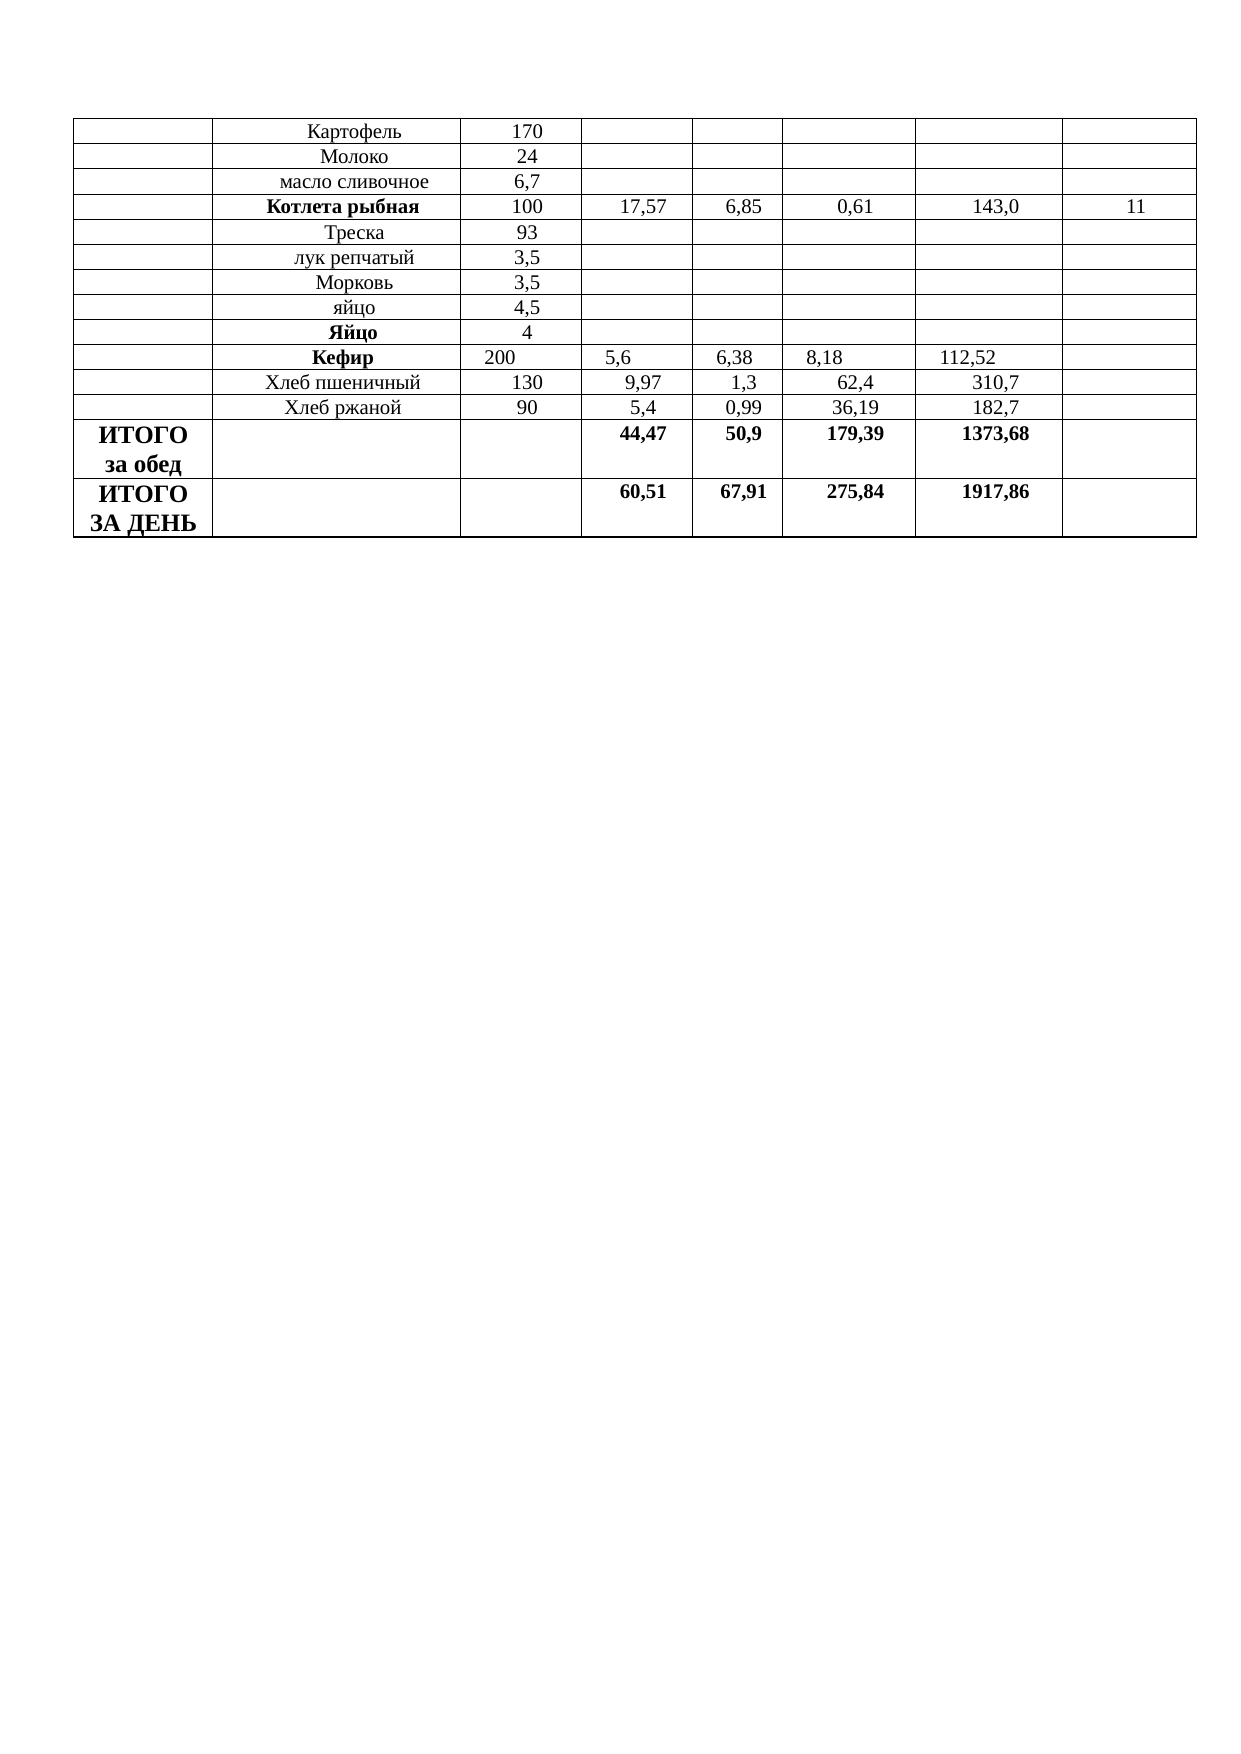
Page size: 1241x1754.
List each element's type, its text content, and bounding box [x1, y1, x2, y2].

table_cell ИТОГО ЗА ДЕНЬ [74, 479, 212, 536]
table_cell [74, 169, 212, 193]
table_cell [213, 420, 460, 478]
table_cell [783, 220, 915, 244]
table_cell [916, 144, 1062, 168]
table_cell [1063, 479, 1196, 536]
table_cell 0,61 [783, 195, 915, 218]
table_cell Молоко [213, 144, 460, 168]
table_cell Яйцо [213, 320, 460, 344]
table_cell [916, 169, 1062, 193]
table_cell [74, 119, 212, 143]
table_cell [916, 320, 1062, 344]
table_cell [783, 320, 915, 344]
table_cell 60,51 [582, 479, 692, 536]
table_cell [693, 220, 782, 244]
table_cell 67,91 [693, 479, 782, 536]
table_cell [693, 270, 782, 294]
table_cell Треска [213, 220, 460, 244]
table_cell 50,9 [693, 420, 782, 478]
table_cell 36,19 [783, 395, 915, 419]
table_cell [1063, 345, 1196, 369]
table_cell [916, 220, 1062, 244]
table_cell [74, 295, 212, 319]
table_cell 5,4 [582, 395, 692, 419]
table_cell [693, 245, 782, 269]
table_cell 112,52 [916, 345, 1062, 369]
table_cell 6,7 [461, 169, 581, 193]
table_cell 1373,68 [916, 420, 1062, 478]
table_cell 6,85 [693, 195, 782, 218]
table_cell 8,18 [783, 345, 915, 369]
table_cell [582, 245, 692, 269]
table_cell [461, 479, 581, 536]
table_cell 170 [461, 119, 581, 143]
table_cell ИТОГО за обед [74, 420, 212, 478]
table_cell [74, 395, 212, 419]
table_cell Морковь [213, 270, 460, 294]
table_cell [693, 169, 782, 193]
table_cell 5,6 [582, 345, 692, 369]
table_cell [783, 119, 915, 143]
table_cell [916, 295, 1062, 319]
table_cell 62,4 [783, 370, 915, 394]
table_cell [1063, 295, 1196, 319]
table_cell [74, 245, 212, 269]
table_cell Картофель [213, 119, 460, 143]
table_cell 3,5 [461, 270, 581, 294]
table_cell [1063, 320, 1196, 344]
table_cell [582, 119, 692, 143]
table_cell [783, 245, 915, 269]
table_cell [582, 144, 692, 168]
table_cell [461, 420, 581, 478]
table_cell 130 [461, 370, 581, 394]
table_cell 182,7 [916, 395, 1062, 419]
table_cell [74, 320, 212, 344]
table_cell [783, 295, 915, 319]
table_cell 90 [461, 395, 581, 419]
table_cell [783, 270, 915, 294]
table_cell 6,38 [693, 345, 782, 369]
table_cell 3,5 [461, 245, 581, 269]
table_cell [783, 169, 915, 193]
table_cell 200 [461, 345, 581, 369]
table_cell [1063, 119, 1196, 143]
table_cell масло сливочное [213, 169, 460, 193]
table_cell [1063, 395, 1196, 419]
table_cell 0,99 [693, 395, 782, 419]
table_cell Хлеб ржаной [213, 395, 460, 419]
table_cell 100 [461, 195, 581, 218]
table_cell [1063, 420, 1196, 478]
table_cell [74, 220, 212, 244]
table_cell [916, 119, 1062, 143]
table_cell 93 [461, 220, 581, 244]
table_cell [916, 270, 1062, 294]
table_cell Кефир [213, 345, 460, 369]
table_cell [582, 295, 692, 319]
table_cell 11 [1063, 195, 1196, 218]
table_cell [1063, 169, 1196, 193]
table_cell [74, 270, 212, 294]
table_cell 179,39 [783, 420, 915, 478]
table_cell [1063, 245, 1196, 269]
table_cell яйцо [213, 295, 460, 319]
table_cell [693, 320, 782, 344]
table_cell 143,0 [916, 195, 1062, 218]
table_cell 9,97 [582, 370, 692, 394]
table_cell 310,7 [916, 370, 1062, 394]
table_cell [693, 119, 782, 143]
table_cell 24 [461, 144, 581, 168]
table_cell [582, 270, 692, 294]
table_cell 44,47 [582, 420, 692, 478]
table_cell 1917,86 [916, 479, 1062, 536]
table_cell 17,57 [582, 195, 692, 218]
table_cell 4 [461, 320, 581, 344]
table_cell [582, 320, 692, 344]
table_cell [74, 195, 212, 218]
table_cell 1,3 [693, 370, 782, 394]
table_cell Хлеб пшеничный [213, 370, 460, 394]
table_cell [1063, 270, 1196, 294]
table_cell Котлета рыбная [213, 195, 460, 218]
table_cell [693, 144, 782, 168]
table_cell [74, 345, 212, 369]
table_cell [1063, 370, 1196, 394]
table_cell [1063, 220, 1196, 244]
table_cell [582, 169, 692, 193]
table_cell [693, 295, 782, 319]
table_cell [582, 220, 692, 244]
table_cell [74, 144, 212, 168]
table_cell лук репчатый [213, 245, 460, 269]
table_cell [213, 479, 460, 536]
table_cell 4,5 [461, 295, 581, 319]
table_cell [74, 370, 212, 394]
table_cell [916, 245, 1062, 269]
table_cell [1063, 144, 1196, 168]
table_cell [783, 144, 915, 168]
table_cell 275,84 [783, 479, 915, 536]
